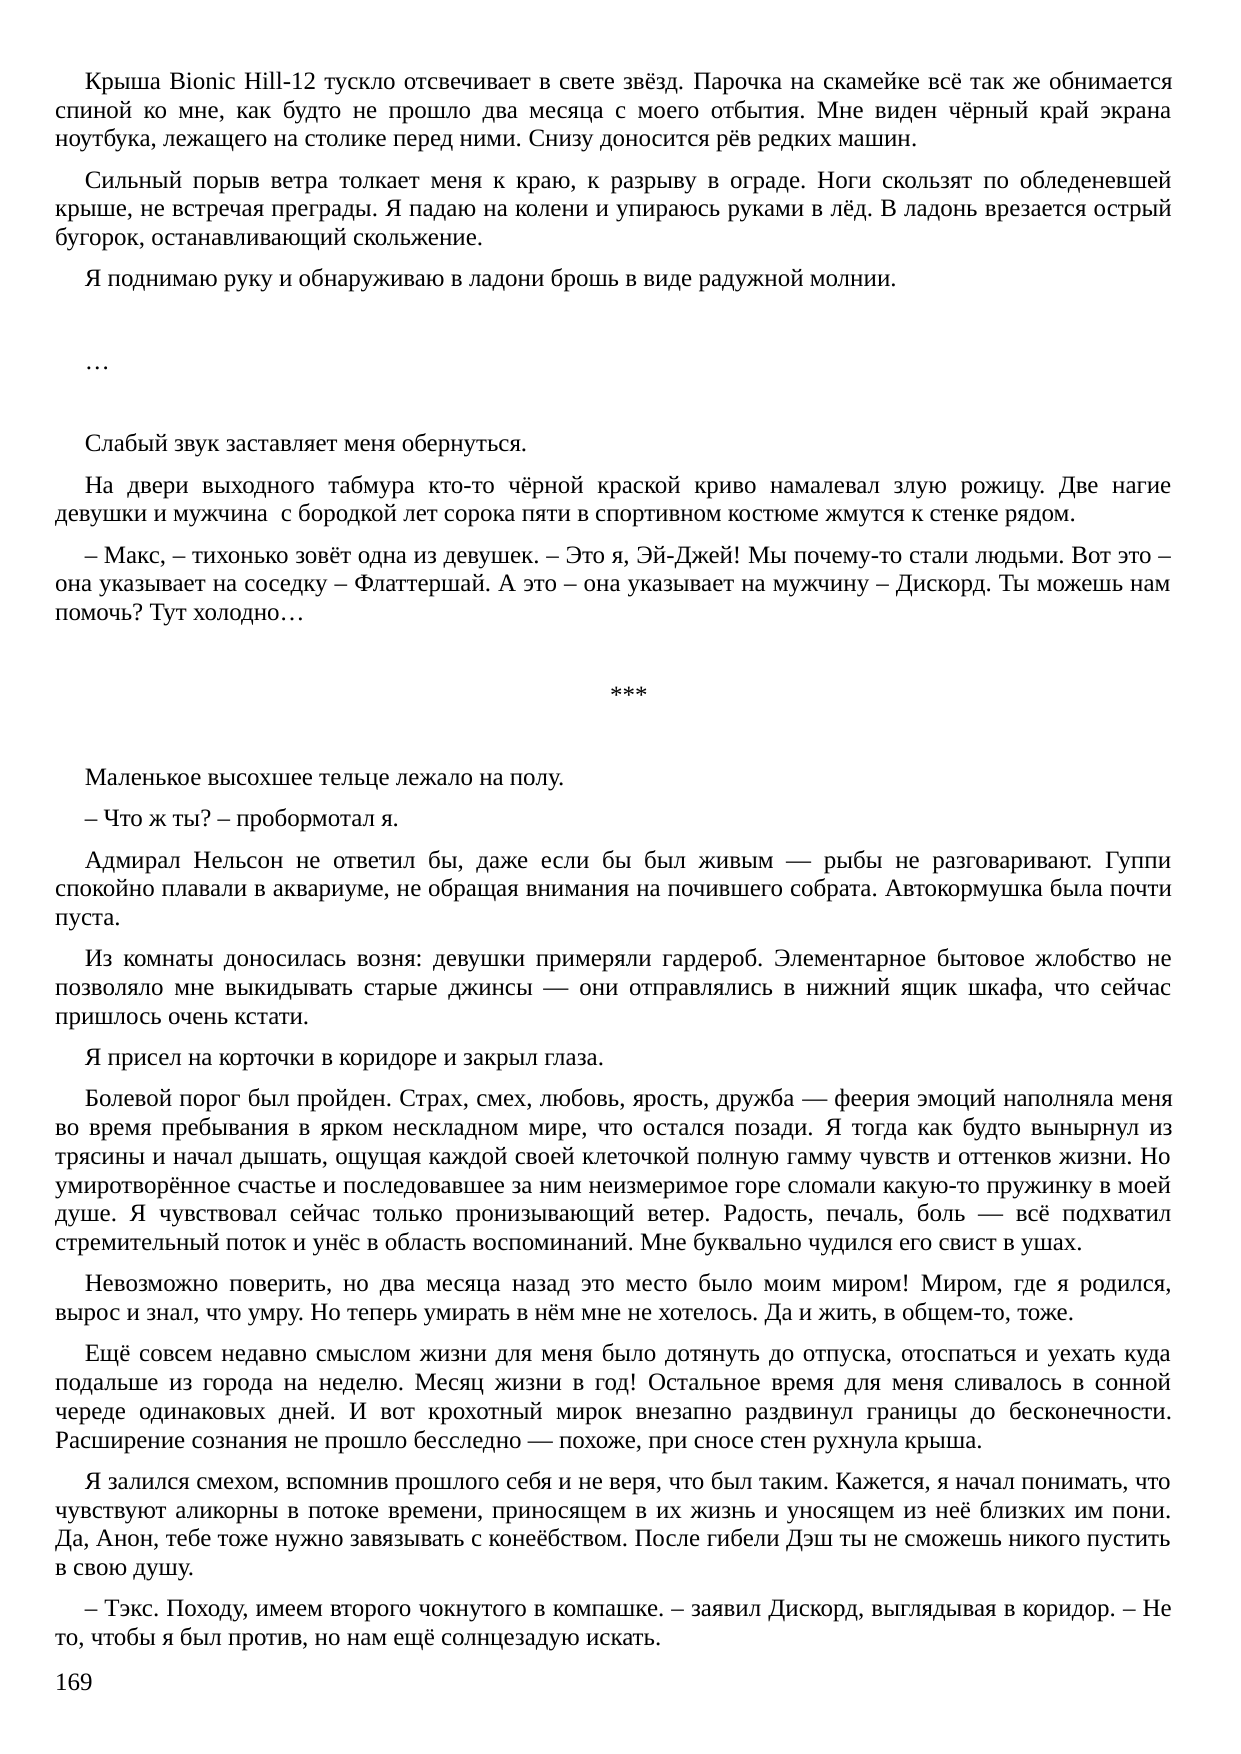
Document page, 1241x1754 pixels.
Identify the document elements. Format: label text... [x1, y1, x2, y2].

text Я присел на корточки в коридоре и закрыл глаза. [55, 1042, 1173, 1071]
text Из комнаты доносилась возня: девушки примеряли гардероб. Элементарное бытовое жлобство не позволяло мне выкидывать старые джинсы — они отправлялись в нижний ящик шкафа, что сейчас пришлось очень кстати. [55, 943, 1173, 1030]
text Слабый звук заставляет меня обернуться. [55, 428, 1173, 457]
text *** [55, 680, 1173, 708]
text На двери выходного табмура кто-то чёрной краской криво намалевал злую рожицу. Две нагие девушки и мужчина с бородкой лет сорока пяти в спортивном костюме жмутся к стенке рядом. [55, 470, 1173, 527]
text Болевой порог был пройден. Страх, смех, любовь, ярость, дружба — феерия эмоций наполняла меня во время пребывания в ярком нескладном мире, что остался позади. Я тогда как будто вынырнул из трясины и начал дышать, ощущая каждой своей клеточкой полную гамму чувств и оттенков жизни. Но умиротворённое счастье и последовавшее за ним неизмеримое горе сломали какую-то пружинку в моей душе. Я чувствовал сейчас только пронизывающий ветер. Радость, печаль, боль — всё подхватил стремительный поток и унёс в область воспоминаний. Мне буквально чудился его свист в ушах. [55, 1083, 1173, 1256]
text – Макс, – тихонько зовёт одна из девушек. – Это я, Эй-Джей! Мы почему-то стали людьми. Вот это – она указывает на соседку – Флаттершай. А это – она указывает на мужчину – Дискорд. Ты можешь нам помочь? Тут холодно… [55, 540, 1173, 626]
text Ещё совсем недавно смыслом жизни для меня было дотянуть до отпуска, отоспаться и уехать куда подальше из города на неделю. Месяц жизни в год! Остальное время для меня сливалось в сонной череде одинаковых дней. И вот крохотный мирок внезапно раздвинул границы до бесконечности. Расширение сознания не прошло бесследно — похоже, при сносе стен рухнула крыша. [55, 1338, 1173, 1453]
text – Что ж ты? – пробормотал я. [55, 803, 1173, 832]
text Маленькое высохшее тельце лежало на полу. [55, 762, 1173, 791]
text … [55, 346, 1173, 375]
text Сильный порыв ветра толкает меня к краю, к разрыву в ограде. Ноги скользят по обледеневшей крыше, не встречая преграды. Я падаю на колени и упираюсь руками в лёд. В ладонь врезается острый бугорок, останавливающий скольжение. [55, 165, 1173, 251]
text Невозможно поверить, но два месяца назад это место было моим миром! Миром, где я родился, вырос и знал, что умру. Но теперь умирать в нём мне не хотелось. Да и жить, в общем-то, тоже. [55, 1268, 1173, 1326]
text Я поднимаю руку и обнаруживаю в ладони брошь в виде радужной молнии. [55, 263, 1173, 292]
text Я залился смехом, вспомнив прошлого себя и не веря, что был таким. Кажется, я начал понимать, что чувствуют аликорны в потоке времени, приносящем в их жизнь и уносящем из неё близких им пони. Да, Анон, тебе тоже нужно завязывать с конеёбством. После гибели Дэш ты не сможешь никого пустить в свою душу. [55, 1466, 1173, 1581]
text Адмирал Нельсон не ответил бы, даже если бы был живым — рыбы не разговаривают. Гуппи спокойно плавали в аквариуме, не обращая внимания на почившего собрата. Автокормушка была почти пуста. [55, 845, 1173, 931]
text Крыша Bionic Hill-12 тускло отсвечивает в свете звёзд. Парочка на скамейке всё так же обнимается спиной ко мне, как будто не прошло два месяца с моего отбытия. Мне виден чёрный край экрана ноутбука, лежащего на столике перед ними. Снизу доносится рёв редких машин. [55, 66, 1173, 152]
text – Тэкс. Походу, имеем второго чокнутого в компашке. – заявил Дискорд, выглядывая в коридор. – Не то, чтобы я был против, но нам ещё солнцезадую искать. [55, 1593, 1173, 1651]
